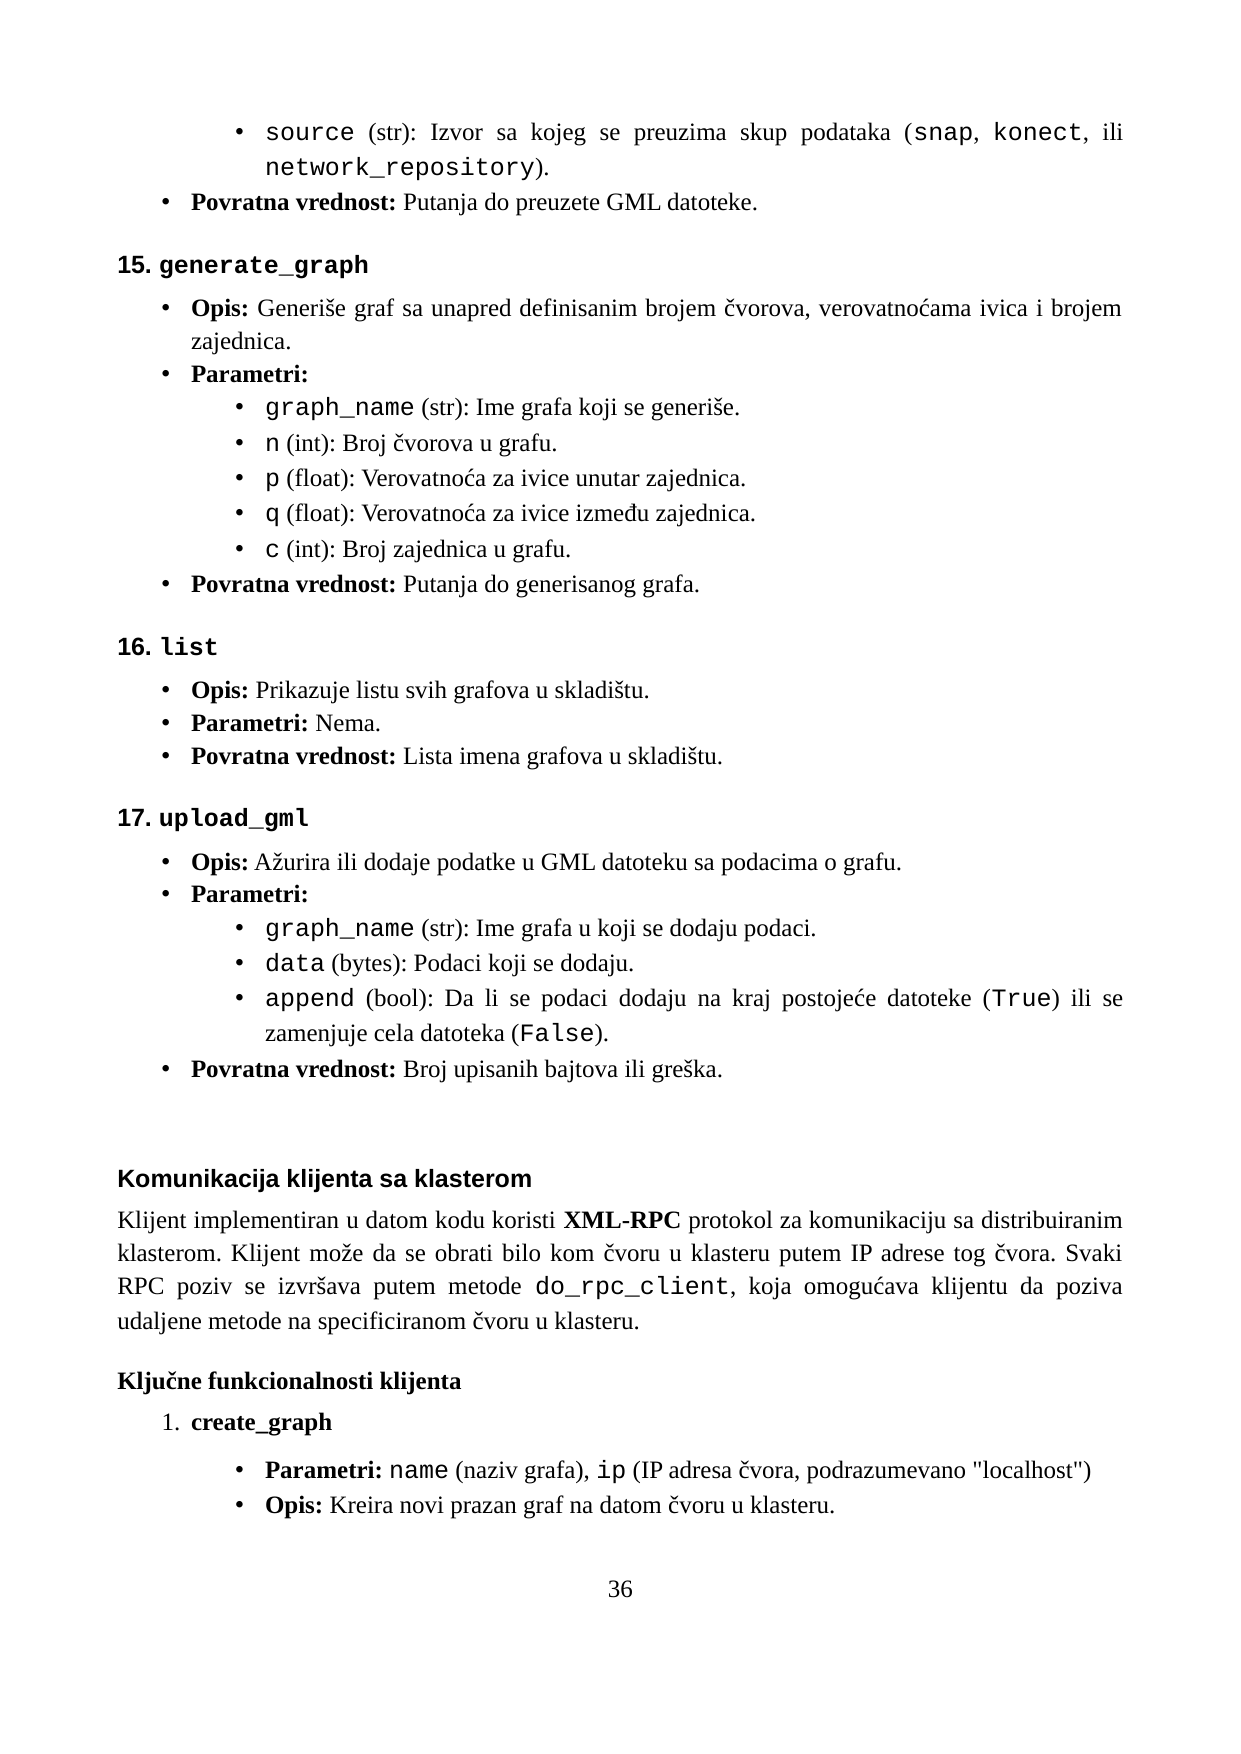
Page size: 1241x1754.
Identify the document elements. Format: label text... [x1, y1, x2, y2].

list graph_name (str): Ime grafa koji se generiše. [235, 392, 1123, 423]
list Parametri: Nema. [161, 708, 1123, 737]
list append (bool): Da li se podaci dodaju na kraj postojeće datoteke (True) ili se zamenjuje cela datoteka (False). [235, 983, 1123, 1049]
list Parametri: name (naziv grafa), ip (IP adresa čvora, podrazumevano "localhost") [235, 1455, 1123, 1486]
list Povratna vrednost: Putanja do generisanog grafa. [161, 569, 1123, 598]
list Opis: Generiše graf sa unapred definisanim brojem čvorova, verovatnoćama ivica i brojem zajednica. [161, 293, 1123, 355]
subtitle 16. list [117, 631, 1123, 662]
text Klijent implementiran u datom kodu koristi XML-RPC protokol za komunikaciju sa distribuiranim klasterom. Klijent može da se obrati bilo kom čvoru u klasteru putem IP adrese tog čvora. Svaki RPC poziv se izvršava putem metode do_rpc_client, koja omogućava klijentu da poziva udaljene metode na specificiranom čvoru u klasteru. [117, 1205, 1123, 1335]
list p (float): Verovatnoća za ivice unutar zajednica. [235, 463, 1123, 494]
list Povratna vrednost: Lista imena grafova u skladištu. [161, 741, 1123, 770]
list Parametri: [161, 879, 1123, 908]
list Opis: Kreira novi prazan graf na datom čvoru u klasteru. [235, 1491, 1123, 1519]
list n (int): Broj čvorova u grafu. [235, 428, 1123, 458]
list create_graph [161, 1407, 1123, 1436]
list graph_name (str): Ime grafa u koji se dodaju podaci. [235, 913, 1123, 943]
list Povratna vrednost: Putanja do preuzete GML datoteke. [161, 187, 1123, 216]
list Opis: Prikazuje listu svih grafova u skladištu. [161, 675, 1123, 704]
list q (float): Verovatnoća za ivice između zajednica. [235, 498, 1123, 529]
subtitle Ključne funkcionalnosti klijenta [117, 1366, 1123, 1395]
list c (int): Broj zajednica u grafu. [235, 534, 1123, 565]
list Opis: Ažurira ili dodaje podatke u GML datoteku sa podacima o grafu. [161, 847, 1123, 875]
subtitle 17. upload_gml [117, 803, 1123, 834]
list source (str): Izvor sa kojeg se preuzima skup podataka (snap, konect, ili network_repository). [235, 117, 1123, 183]
list Povratna vrednost: Broj upisanih bajtova ili greška. [161, 1054, 1123, 1083]
subtitle 15. generate_graph [117, 250, 1123, 281]
list Parametri: [161, 359, 1123, 388]
list data (bytes): Podaci koji se dodaju. [235, 948, 1123, 979]
subtitle Komunikacija klijenta sa klasterom [117, 1164, 1123, 1192]
